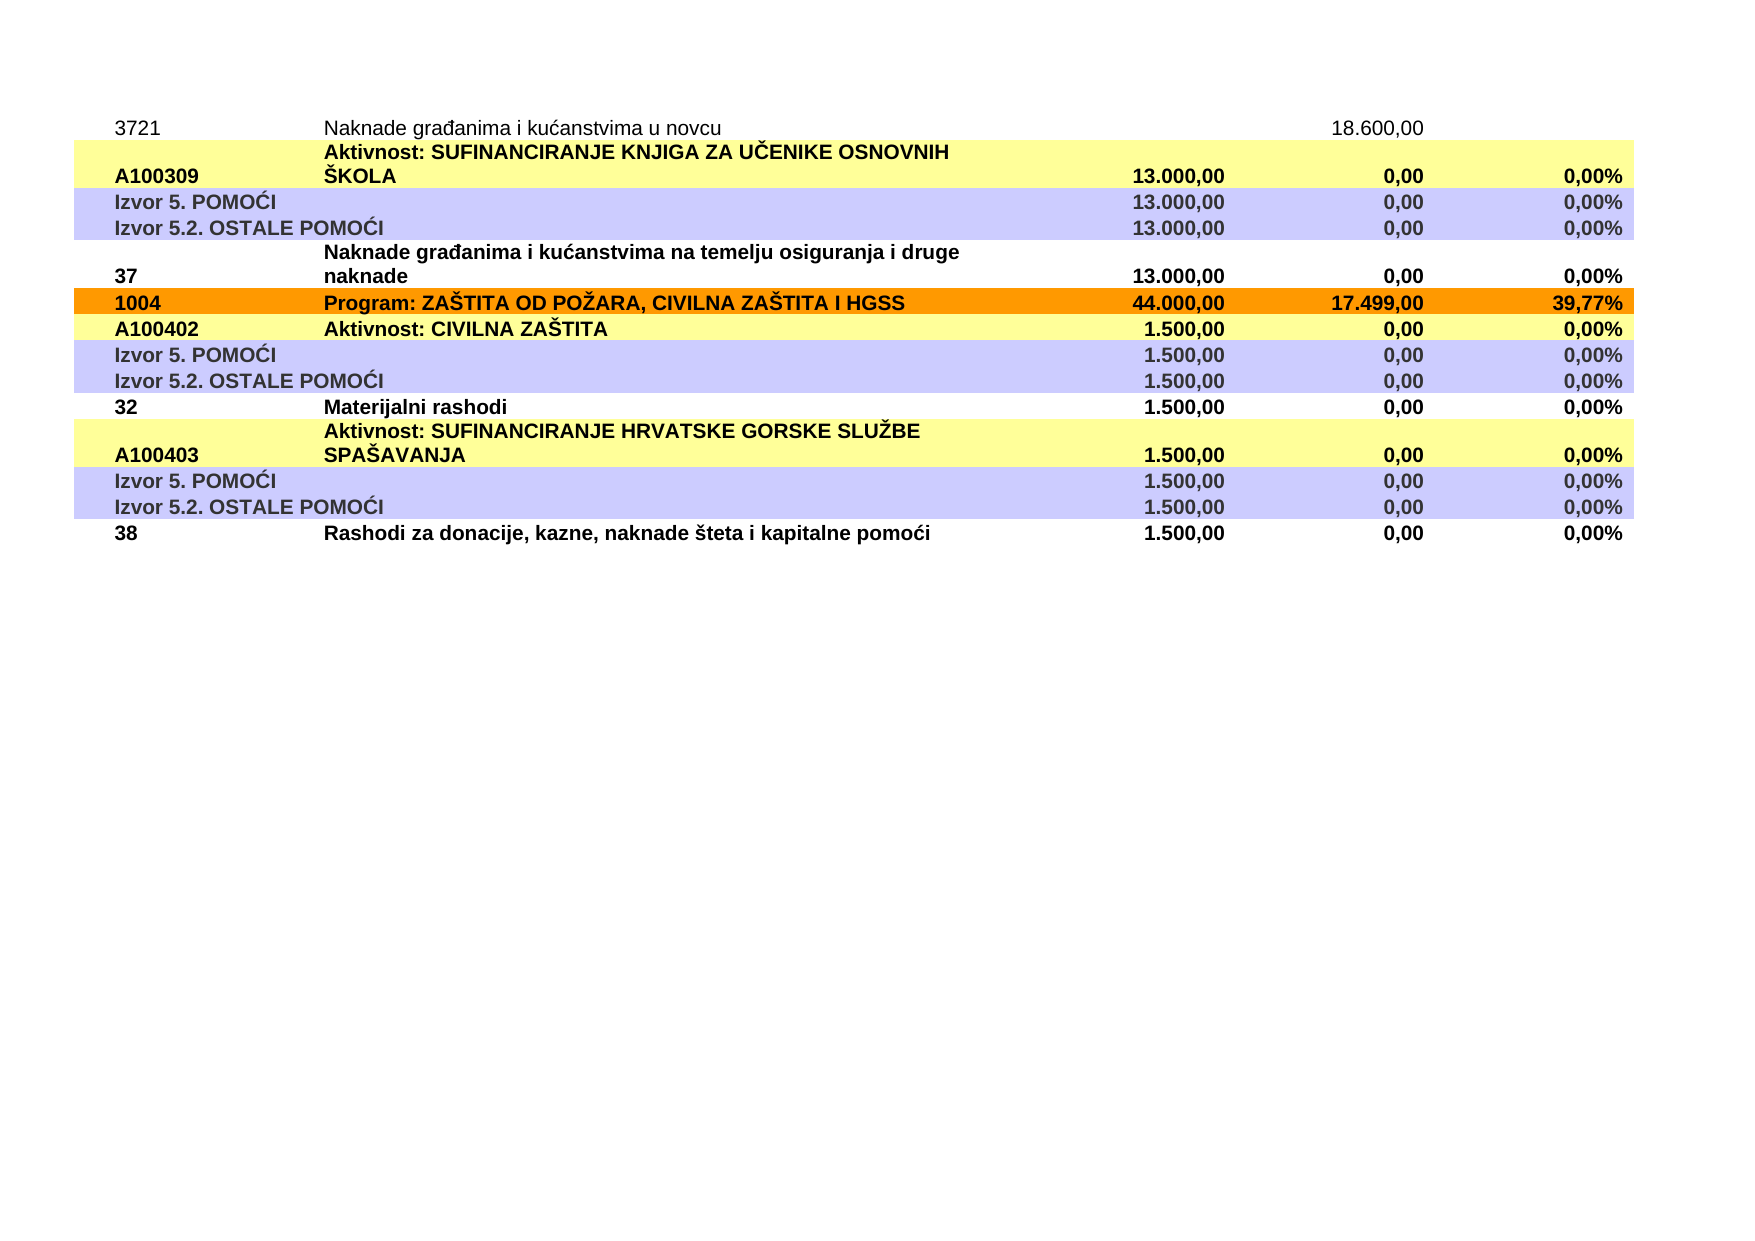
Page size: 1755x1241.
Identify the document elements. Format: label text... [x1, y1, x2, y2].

table_cell Izvor 5.2. OSTALE POMOĆI [74, 214, 1037, 240]
table_cell Program: ZAŠTITA OD POŽARA, CIVILNA ZAŠTITA I HGSS [283, 288, 1037, 314]
table_cell 0,00 [1236, 419, 1435, 467]
table_cell [1037, 807, 1236, 833]
table_cell 1.500,00 [1037, 367, 1236, 393]
table_cell Aktivnost: SUFINANCIRANJE HRVATSKE GORSKE SLUŽBE SPAŠAVANJA [283, 419, 1037, 467]
table_cell [1435, 833, 1634, 859]
table_cell 0,00% [1435, 493, 1634, 519]
table_header 3721 [74, 114, 283, 140]
table_cell 0,00 [1236, 140, 1435, 188]
table_cell Rashodi za donacije, kazne, naknade šteta i kapitalne pomoći [283, 519, 1037, 545]
table_cell [283, 545, 1037, 807]
table_cell 0,00 [1236, 393, 1435, 419]
table_cell Naknade građanima i kućanstvima na temelju osiguranja i druge naknade [283, 240, 1037, 288]
table_cell [283, 833, 1037, 859]
table_cell 0,00 [1236, 467, 1435, 493]
table_cell 0,00 [1236, 519, 1435, 545]
table_cell 0,00% [1435, 240, 1634, 288]
table_cell 1.500,00 [1037, 419, 1236, 467]
table_cell 0,00 [1236, 314, 1435, 340]
table_cell 13.000,00 [1037, 188, 1236, 214]
table_cell Izvor 5.2. OSTALE POMOĆI [74, 493, 1037, 519]
table_cell 0,00% [1435, 188, 1634, 214]
table_header [1435, 114, 1634, 140]
table_cell A100403 [74, 419, 283, 467]
table_cell 1.500,00 [1037, 340, 1236, 367]
table_cell 0,00 [1236, 367, 1435, 393]
table_cell 0,00% [1435, 214, 1634, 240]
table_cell 44.000,00 [1037, 288, 1236, 314]
table_cell 0,00 [1236, 340, 1435, 367]
table_header [1037, 114, 1236, 140]
table_cell 0,00% [1435, 393, 1634, 419]
table_cell 17.499,00 [1236, 288, 1435, 314]
table_cell [1037, 545, 1236, 807]
table_cell 0,00% [1435, 140, 1634, 188]
table_header 18.600,00 [1236, 114, 1435, 140]
table_cell 0,00% [1435, 367, 1634, 393]
table_cell 0,00 [1236, 214, 1435, 240]
table_cell 0,00 [1236, 493, 1435, 519]
table_cell 37 [74, 240, 283, 288]
table_cell 13.000,00 [1037, 214, 1236, 240]
table_cell [74, 545, 283, 807]
table_cell 38 [74, 519, 283, 545]
table_cell 1004 [74, 288, 283, 314]
table_cell 0,00% [1435, 467, 1634, 493]
table_cell Aktivnost: CIVILNA ZAŠTITA [283, 314, 1037, 340]
table_cell 32 [74, 393, 283, 419]
table_cell 1.500,00 [1037, 467, 1236, 493]
table_cell 1.500,00 [1037, 493, 1236, 519]
table_header Naknade građanima i kućanstvima u novcu [283, 114, 1037, 140]
table_cell [1236, 833, 1435, 859]
table_cell [74, 807, 283, 833]
table_cell 13.000,00 [1037, 240, 1236, 288]
table_cell 39,77% [1435, 288, 1634, 314]
table_cell 0,00% [1435, 419, 1634, 467]
table_cell 1.500,00 [1037, 519, 1236, 545]
table_cell 0,00% [1435, 314, 1634, 340]
table_cell [1236, 807, 1435, 833]
table_cell Izvor 5. POMOĆI [74, 340, 1037, 367]
table_cell A100309 [74, 140, 283, 188]
table_cell [74, 833, 283, 859]
table_cell Izvor 5.2. OSTALE POMOĆI [74, 367, 1037, 393]
table_cell Aktivnost: SUFINANCIRANJE KNJIGA ZA UČENIKE OSNOVNIH ŠKOLA [283, 140, 1037, 188]
table_cell 1.500,00 [1037, 393, 1236, 419]
table_cell [1435, 545, 1634, 807]
table_cell 0,00 [1236, 240, 1435, 288]
table_cell [1037, 833, 1236, 859]
table_cell [1435, 807, 1634, 833]
table_cell Materijalni rashodi [283, 393, 1037, 419]
table_cell [1236, 545, 1435, 807]
table_cell 0,00% [1435, 519, 1634, 545]
table_cell 0,00 [1236, 188, 1435, 214]
table_cell Izvor 5. POMOĆI [74, 188, 1037, 214]
table_cell 0,00% [1435, 340, 1634, 367]
table_cell Izvor 5. POMOĆI [74, 467, 1037, 493]
table_cell 13.000,00 [1037, 140, 1236, 188]
table_cell [283, 807, 1037, 833]
table_cell A100402 [74, 314, 283, 340]
table_cell 1.500,00 [1037, 314, 1236, 340]
